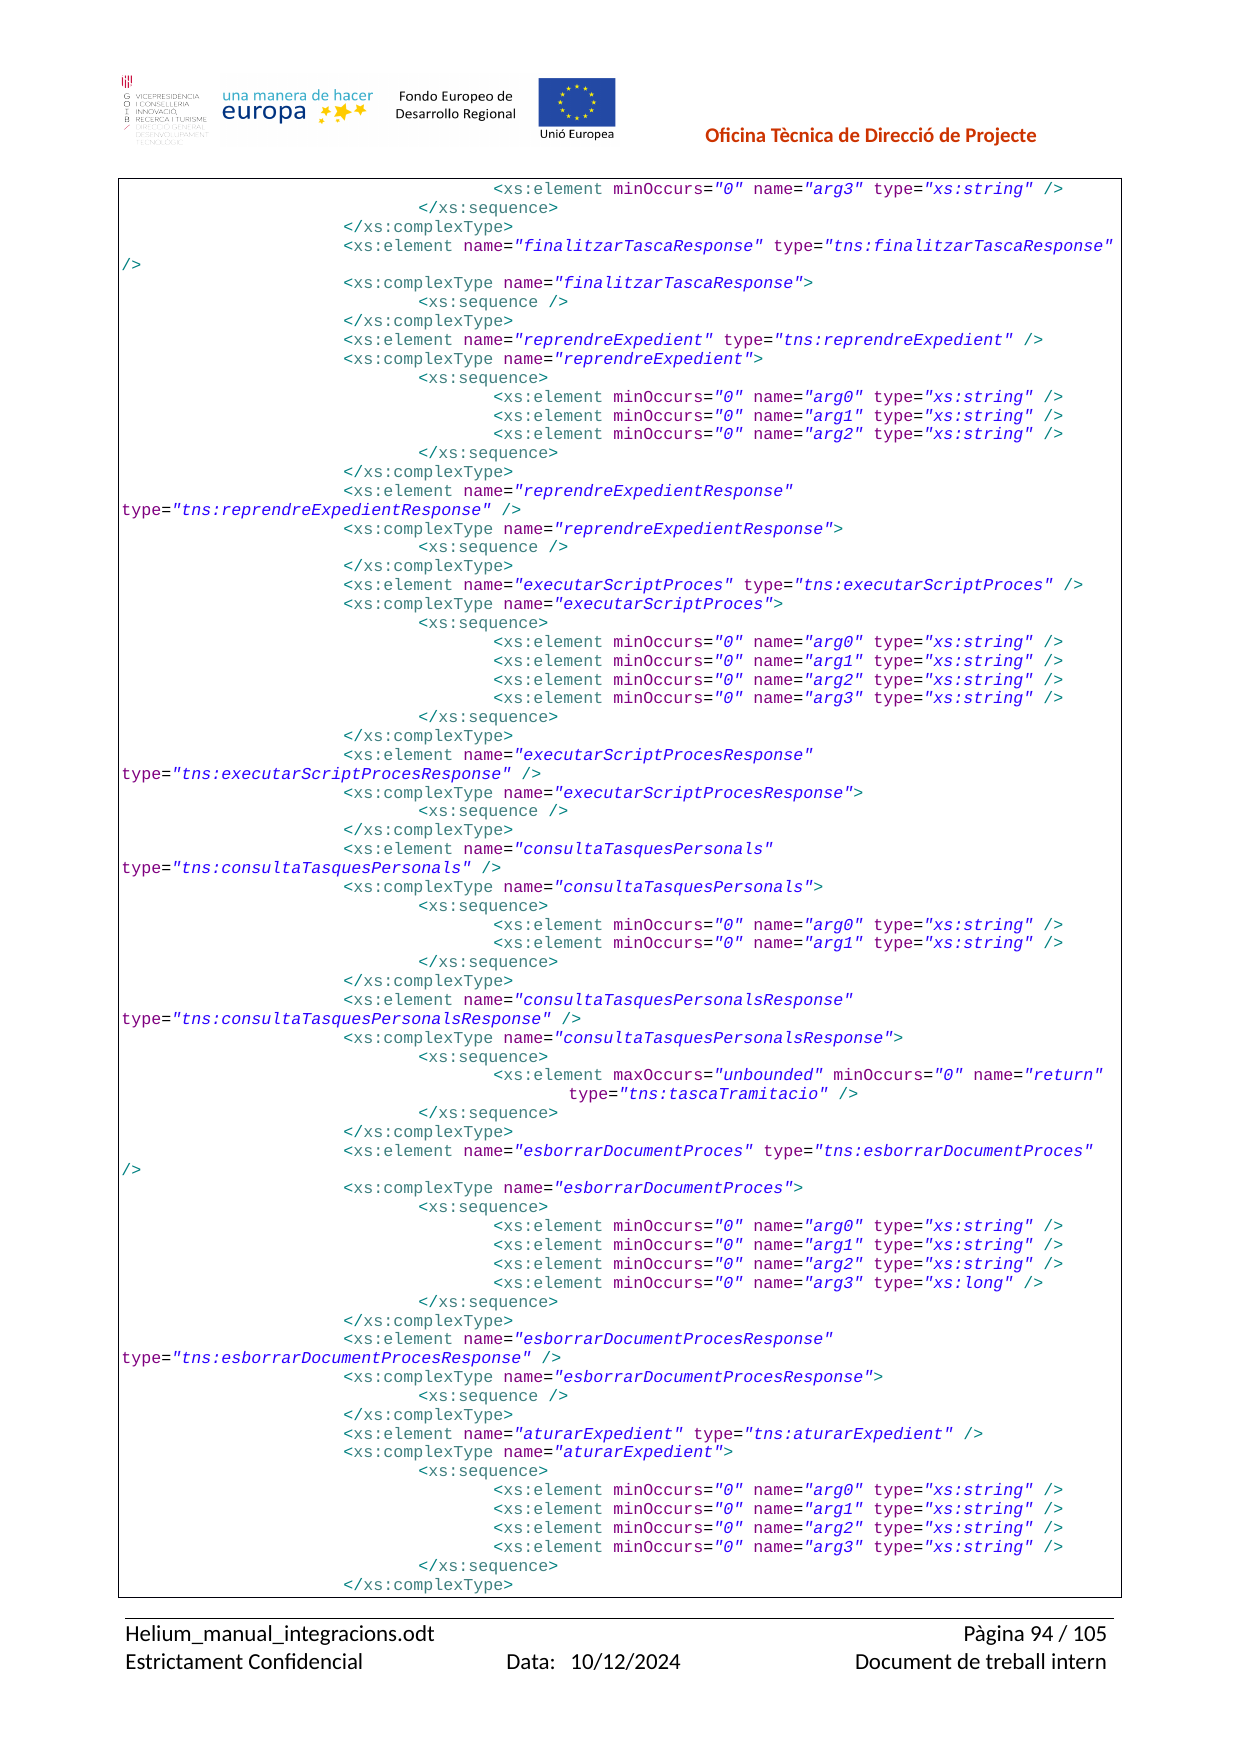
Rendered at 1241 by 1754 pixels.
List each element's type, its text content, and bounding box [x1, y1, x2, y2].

text </xs:complexType> [119, 1309, 1121, 1328]
text <xs:complexType name="consultaTasquesPersonals"> [119, 875, 1121, 894]
text <xs:sequence /> [119, 1384, 1121, 1403]
text <xs:complexType name="aturarExpedient"> [119, 1441, 1121, 1460]
text <xs:element name="aturarExpedient" type="tns:aturarExpedient" /> [119, 1422, 1121, 1441]
text </xs:complexType> [119, 969, 1121, 988]
text <xs:sequence /> [119, 800, 1121, 819]
text </xs:complexType> [119, 1403, 1121, 1422]
text <xs:element minOccurs="0" name="arg2" type="xs:string" /> [119, 1516, 1121, 1535]
text </xs:complexType> [119, 310, 1121, 328]
text <xs:element minOccurs="0" name="arg3" type="xs:string" /> [119, 687, 1121, 706]
text <xs:complexType name="esborrarDocumentProcesResponse"> [119, 1366, 1121, 1384]
text <xs:element minOccurs="0" name="arg0" type="xs:string" /> [119, 913, 1121, 932]
text <xs:element minOccurs="0" name="arg1" type="xs:string" /> [119, 932, 1121, 951]
text <xs:element name="esborrarDocumentProces" type="tns:esborrarDocumentProces" /> [119, 1139, 1121, 1177]
picture [219, 73, 621, 147]
text <xs:complexType name="reprendreExpedient"> [119, 347, 1121, 366]
text </xs:complexType> [119, 819, 1121, 838]
text </xs:complexType> [119, 1120, 1121, 1139]
text </xs:complexType> [119, 724, 1121, 743]
text <xs:element name="reprendreExpedientResponse" type="tns:reprendreExpedientResponse" /> [119, 479, 1121, 517]
text </xs:sequence> [119, 442, 1121, 461]
text </xs:sequence> [119, 951, 1121, 969]
text <xs:element minOccurs="0" name="arg1" type="xs:string" /> [119, 649, 1121, 668]
text </xs:complexType> [119, 555, 1121, 574]
text <xs:complexType name="esborrarDocumentProces"> [119, 1177, 1121, 1196]
text <xs:complexType name="finalitzarTascaResponse"> [119, 272, 1121, 291]
text <xs:element minOccurs="0" name="arg0" type="xs:string" /> [119, 1215, 1121, 1233]
text <xs:sequence> [119, 611, 1121, 630]
text <xs:complexType name="reprendreExpedientResponse"> [119, 517, 1121, 536]
text <xs:element minOccurs="0" name="arg3" type="xs:string" /> [119, 1535, 1121, 1554]
text </xs:sequence> [119, 706, 1121, 724]
text <xs:element name="esborrarDocumentProcesResponse" type="tns:esborrarDocumentProcesResponse" /> [119, 1328, 1121, 1366]
text <xs:element minOccurs="0" name="arg2" type="xs:string" /> [119, 423, 1121, 442]
text <xs:complexType name="executarScriptProces"> [119, 592, 1121, 611]
text <xs:sequence /> [119, 536, 1121, 555]
text <xs:sequence> [119, 894, 1121, 913]
text <xs:element minOccurs="0" name="arg3" type="xs:long" /> [119, 1271, 1121, 1290]
text <xs:sequence /> [119, 291, 1121, 310]
text </xs:sequence> [119, 1554, 1121, 1573]
text <xs:element name="consultaTasquesPersonalsResponse" type="tns:consultaTasquesPersonalsResponse" /> [119, 988, 1121, 1026]
text <xs:sequence> [119, 1045, 1121, 1064]
text <xs:sequence> [119, 1196, 1121, 1215]
text </xs:complexType> [119, 215, 1121, 234]
text </xs:complexType> [119, 1573, 1121, 1597]
text <xs:element name="consultaTasquesPersonals" type="tns:consultaTasquesPersonals" /> [119, 838, 1121, 875]
text <xs:element minOccurs="0" name="arg0" type="xs:string" /> [119, 1479, 1121, 1497]
text <xs:sequence> [119, 1460, 1121, 1479]
text </xs:complexType> [119, 461, 1121, 479]
text <xs:element minOccurs="0" name="arg1" type="xs:string" /> [119, 1233, 1121, 1252]
text <xs:element minOccurs="0" name="arg0" type="xs:string" /> [119, 385, 1121, 404]
text <xs:element maxOccurs="unbounded" minOccurs="0" name="return" [119, 1064, 1121, 1083]
text </xs:sequence> [119, 1290, 1121, 1309]
text <xs:element name="executarScriptProcesResponse" type="tns:executarScriptProcesResponse" /> [119, 743, 1121, 781]
text <xs:element minOccurs="0" name="arg0" type="xs:string" /> [119, 630, 1121, 649]
text <xs:element minOccurs="0" name="arg2" type="xs:string" /> [119, 1252, 1121, 1271]
text <xs:complexType name="executarScriptProcesResponse"> [119, 781, 1121, 800]
text <xs:element minOccurs="0" name="arg1" type="xs:string" /> [119, 1497, 1121, 1516]
text <xs:element name="finalitzarTascaResponse" type="tns:finalitzarTascaResponse" /> [119, 234, 1121, 272]
picture [118, 73, 213, 147]
text <xs:element name="executarScriptProces" type="tns:executarScriptProces" /> [119, 574, 1121, 592]
text <xs:element minOccurs="0" name="arg2" type="xs:string" /> [119, 668, 1121, 687]
text </xs:sequence> [119, 197, 1121, 215]
text </xs:sequence> [119, 1102, 1121, 1120]
text <xs:complexType name="consultaTasquesPersonalsResponse"> [119, 1026, 1121, 1045]
text <xs:element minOccurs="0" name="arg3" type="xs:string" /> [119, 179, 1121, 197]
text type="tns:tascaTramitacio" /> [119, 1083, 1121, 1102]
text <xs:element minOccurs="0" name="arg1" type="xs:string" /> [119, 404, 1121, 423]
text <xs:sequence> [119, 366, 1121, 385]
text <xs:element name="reprendreExpedient" type="tns:reprendreExpedient" /> [119, 328, 1121, 347]
